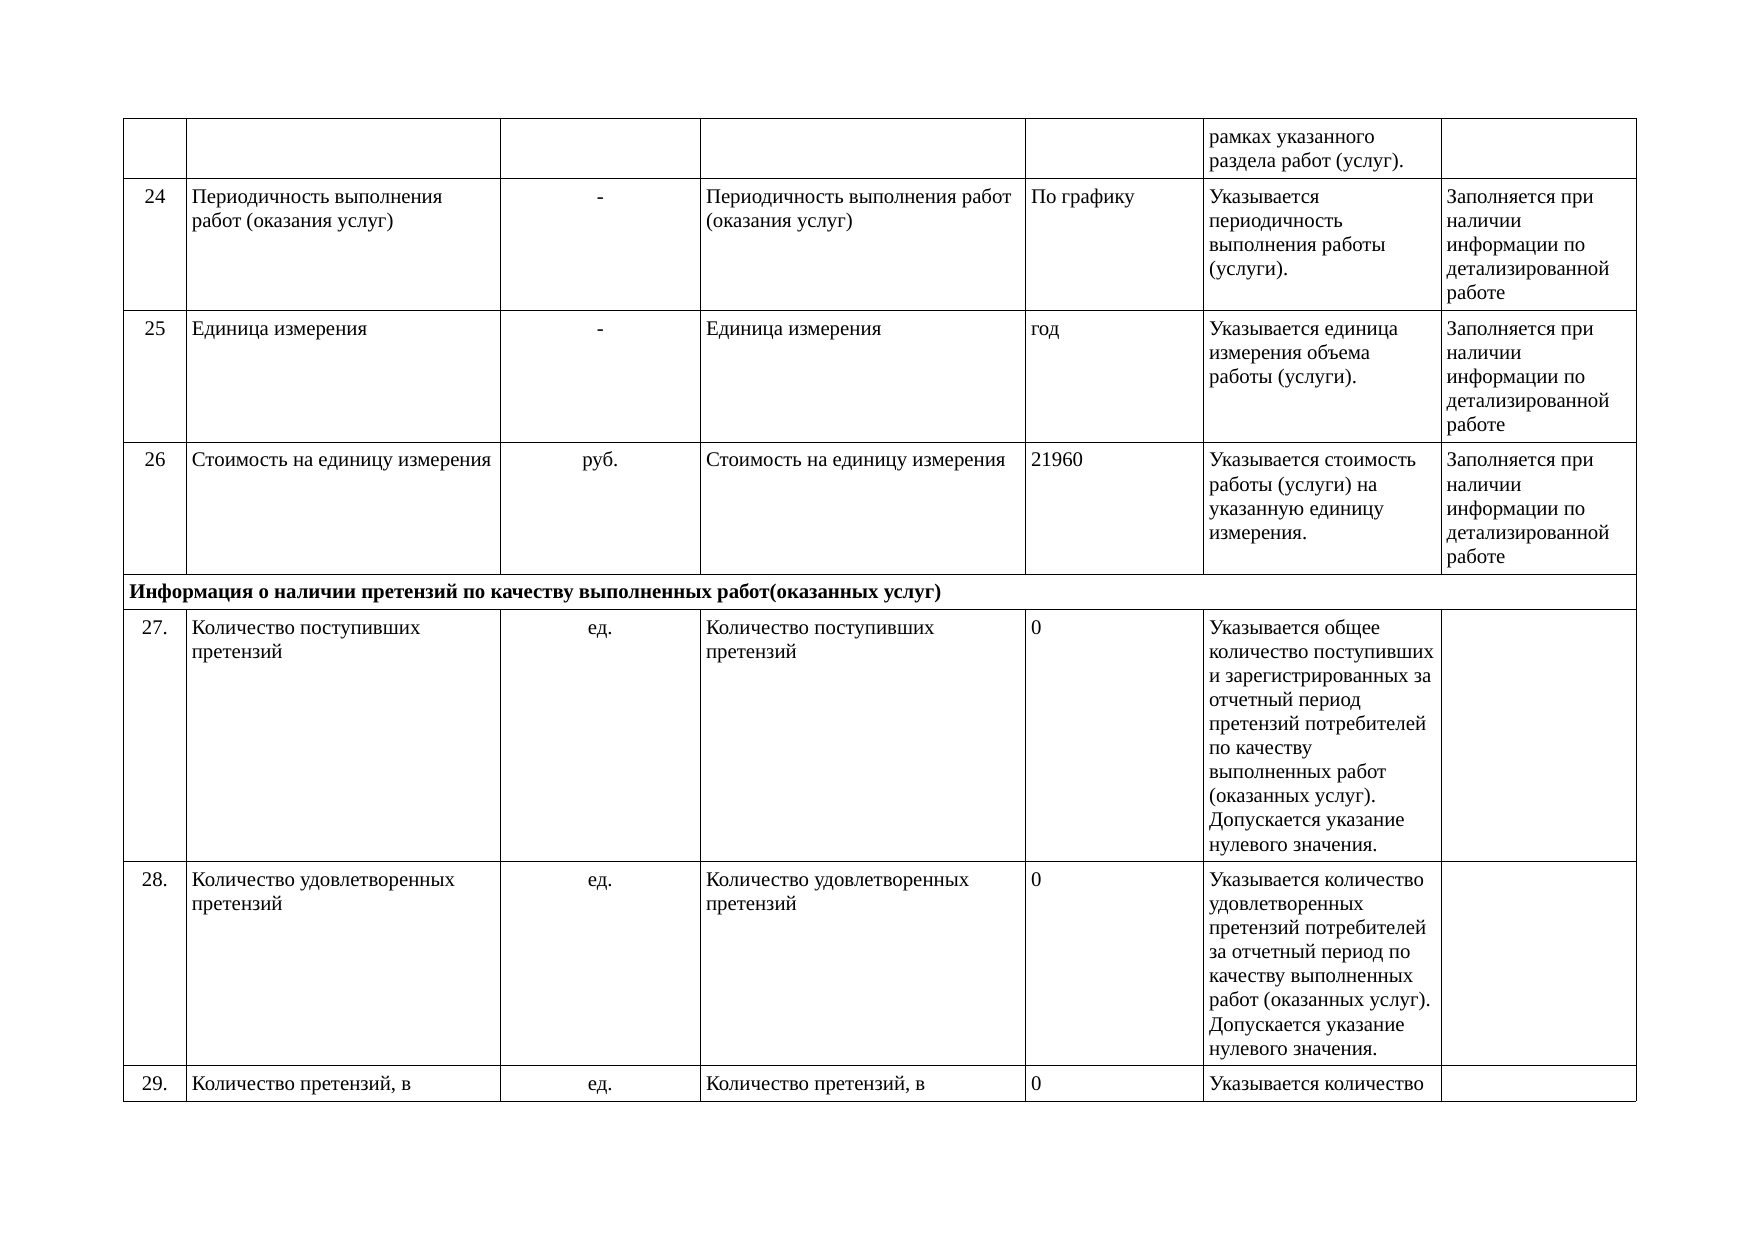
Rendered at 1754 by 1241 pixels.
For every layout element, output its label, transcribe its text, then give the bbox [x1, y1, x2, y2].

table_cell Периодичность выполнения работ (оказания услуг) [187, 179, 500, 310]
table_cell Количество удовлетворенных претензий [701, 862, 1025, 1065]
table_cell рамках указанного раздела работ (услуг). [1204, 119, 1441, 178]
table_cell Стоимость на единицу измерения [187, 443, 500, 573]
table_cell Указывается единица измерения объема работы (услуги). [1204, 311, 1441, 442]
table_cell 21960 [1026, 443, 1203, 573]
table_cell [1442, 862, 1636, 1065]
table_cell ед. [501, 610, 700, 861]
table_cell Заполняется при наличии информации по детализированной работе [1442, 443, 1636, 573]
table_cell Количество претензий, в [187, 1066, 500, 1101]
table_cell [701, 119, 1025, 178]
table_cell Периодичность выполнения работ (оказания услуг) [701, 179, 1025, 310]
table_cell 26 [124, 443, 186, 573]
table_cell Заполняется при наличии информации по детализированной работе [1442, 179, 1636, 310]
table_cell 24 [124, 179, 186, 310]
table_cell - [501, 311, 700, 442]
table_cell ед. [501, 1066, 700, 1101]
table_cell 29. [124, 1066, 186, 1101]
table_cell - [501, 119, 700, 178]
table_cell [1026, 119, 1203, 178]
table_cell 25 [124, 311, 186, 442]
table_cell По графику [1026, 179, 1203, 310]
table_cell 27. [124, 610, 186, 861]
table_cell ед. [501, 862, 700, 1065]
table_cell [187, 119, 500, 178]
table_cell Количество поступивших претензий [701, 610, 1025, 861]
table_cell Количество претензий, в [701, 1066, 1025, 1101]
table_cell Информация о наличии претензий по качеству выполненных работ(оказанных услуг) [124, 575, 1636, 609]
table_cell 28. [124, 862, 186, 1065]
table_cell Указывается периодичность выполнения работы (услуги). [1204, 179, 1441, 310]
table_cell Указывается стоимость работы (услуги) на указанную единицу измерения. [1204, 443, 1441, 573]
table_cell 0 [1026, 610, 1203, 861]
table_cell Указывается количество удовлетворенных претензий потребителей за отчетный период по качеству выполненных работ (оказанных услуг). Допускается указание нулевого значения. [1204, 862, 1441, 1065]
table_cell - [501, 179, 700, 310]
table_cell руб. [501, 443, 700, 573]
table_cell Указывается количество [1204, 1066, 1441, 1101]
table_cell Количество удовлетворенных претензий [187, 862, 500, 1065]
table_cell [124, 119, 186, 178]
table_cell [1442, 119, 1636, 178]
table_cell Указывается общее количество поступивших и зарегистрированных за отчетный период претензий потребителей по качеству выполненных работ (оказанных услуг). Допускается указание нулевого значения. [1204, 610, 1441, 861]
table_cell [1442, 1066, 1636, 1101]
table_cell Количество поступивших претензий [187, 610, 500, 861]
table_cell [1442, 610, 1636, 861]
table_cell год [1026, 311, 1203, 442]
table_cell Стоимость на единицу измерения [701, 443, 1025, 573]
table_cell 0 [1026, 862, 1203, 1065]
table_cell Единица измерения [187, 311, 500, 442]
table_cell Заполняется при наличии информации по детализированной работе [1442, 311, 1636, 442]
table_cell 0 [1026, 1066, 1203, 1101]
table_cell Единица измерения [701, 311, 1025, 442]
